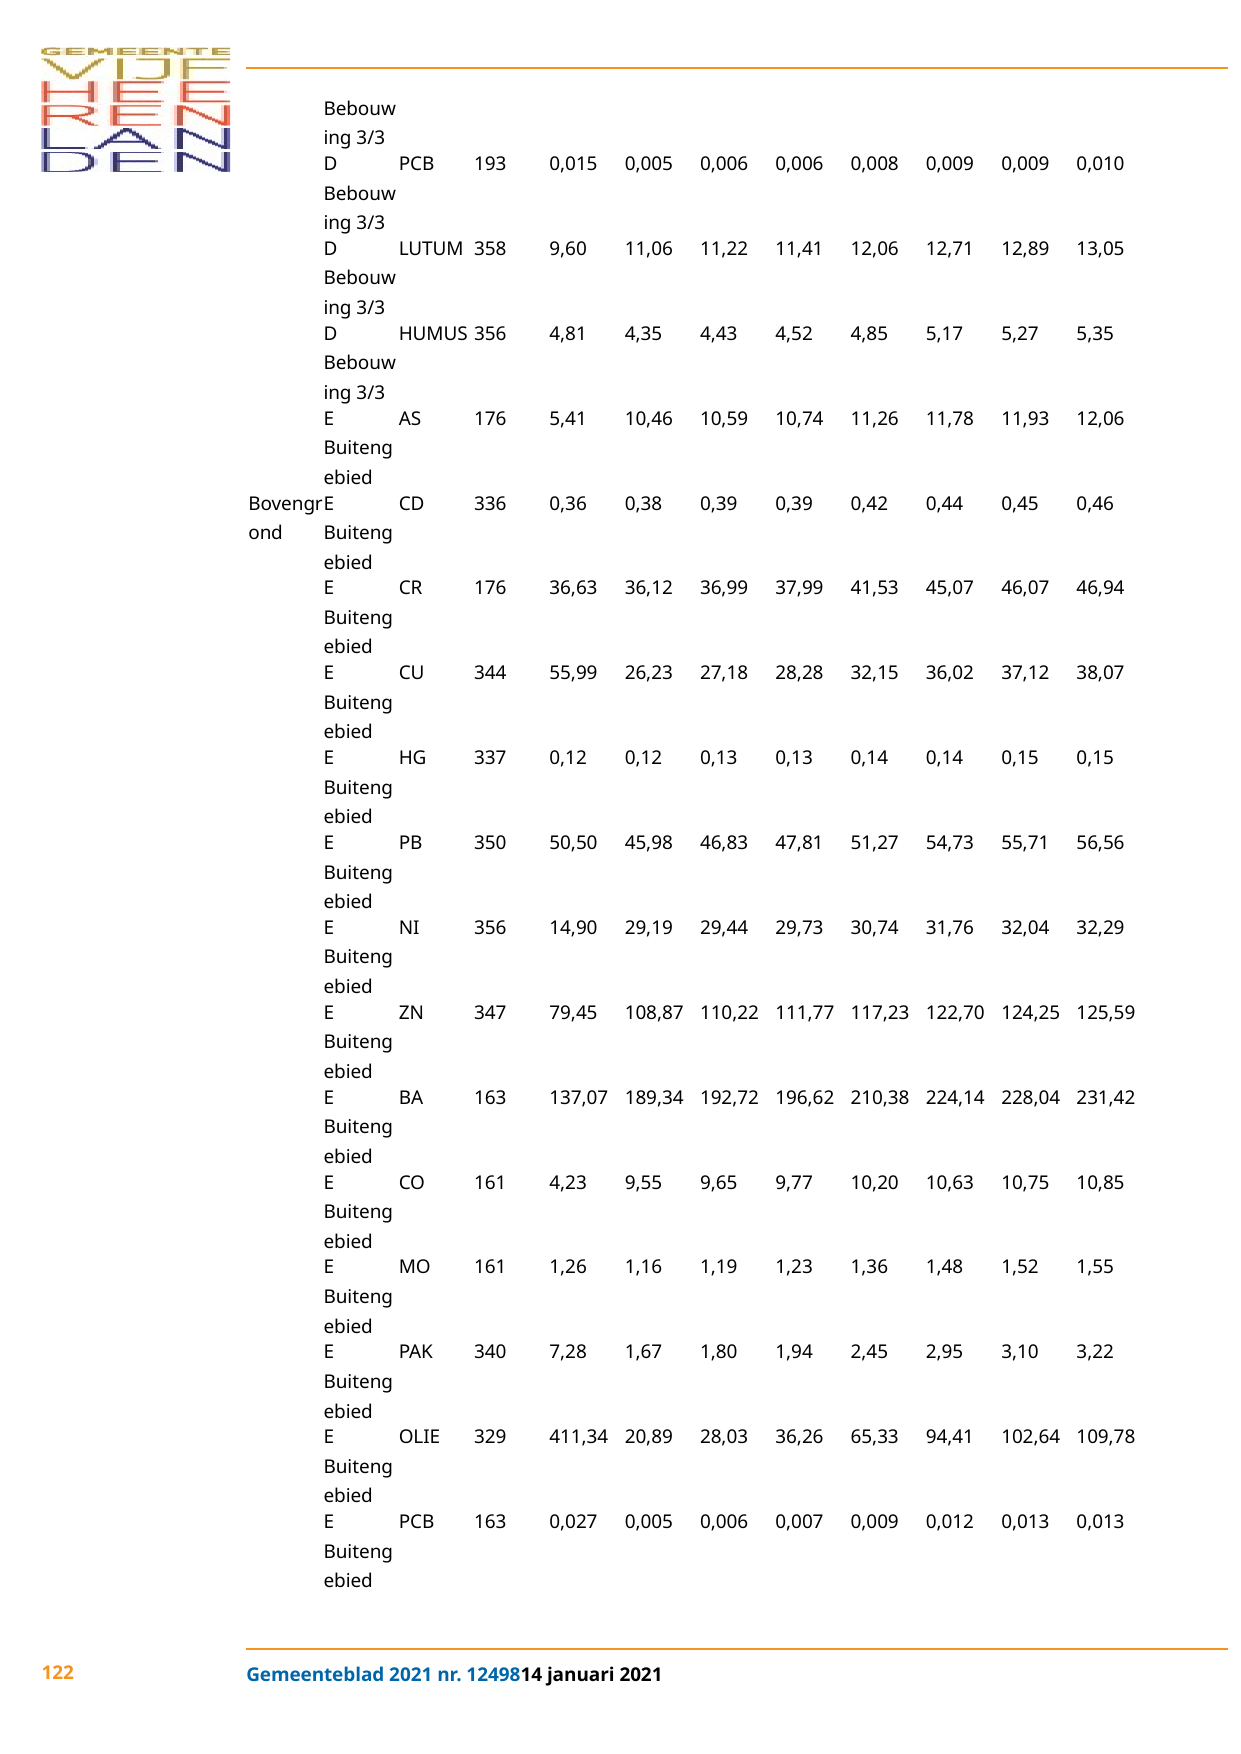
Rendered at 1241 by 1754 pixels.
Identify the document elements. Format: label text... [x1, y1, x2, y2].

table_cell 10,20 [850, 1169, 926, 1254]
table_cell 111,77 [775, 999, 850, 1084]
table_cell E Buitengebied [323, 575, 398, 659]
table_cell 347 [474, 999, 549, 1084]
table_cell 0,006 [700, 150, 775, 235]
table_cell CU [399, 660, 474, 744]
table_cell PCB [399, 150, 474, 235]
table_cell 37,99 [775, 575, 850, 659]
table_cell 55,99 [549, 660, 624, 744]
table_cell 11,93 [1001, 405, 1076, 490]
table_cell 5,27 [1001, 320, 1076, 405]
table_cell E Buitengebied [323, 660, 398, 744]
table_cell 11,78 [926, 405, 1001, 490]
table_cell 0,009 [850, 1509, 926, 1593]
table_cell 1,26 [549, 1254, 624, 1339]
table_cell 12,06 [1076, 405, 1152, 490]
table_cell 10,59 [700, 405, 775, 490]
table_cell 30,74 [850, 914, 926, 999]
table_cell 411,34 [549, 1424, 624, 1508]
table_cell 11,22 [700, 235, 775, 320]
table_cell 37,12 [1001, 660, 1076, 744]
table_cell 0,015 [549, 150, 624, 235]
table_cell 0,027 [549, 1509, 624, 1593]
table_cell 0,008 [850, 150, 926, 235]
table_cell HG [399, 744, 474, 829]
table_cell 0,012 [926, 1509, 1001, 1593]
table_cell 0,007 [775, 1509, 850, 1593]
table_cell 0,006 [775, 150, 850, 235]
table_cell 29,73 [775, 914, 850, 999]
table_cell 26,23 [625, 660, 700, 744]
table_cell 1,67 [625, 1339, 700, 1423]
table_cell PCB [399, 1509, 474, 1593]
table_cell 356 [474, 914, 549, 999]
table_cell CR [399, 575, 474, 659]
table_cell 3,10 [1001, 1339, 1076, 1423]
table_cell 210,38 [850, 1084, 926, 1169]
table_cell 0,005 [625, 150, 700, 235]
table_cell 36,63 [549, 575, 624, 659]
table_cell 1,55 [1076, 1254, 1152, 1339]
table_cell 0,12 [625, 744, 700, 829]
table_cell 0,45 [1001, 490, 1076, 574]
table_cell 336 [474, 490, 549, 574]
table_cell E Buitengebied [323, 1424, 398, 1508]
table_cell 46,83 [700, 829, 775, 914]
table_cell 10,85 [1076, 1169, 1152, 1254]
table_cell 228,04 [1001, 1084, 1076, 1169]
table_cell AS [399, 405, 474, 490]
table_cell 10,46 [625, 405, 700, 490]
table_cell E Buitengebied [323, 744, 398, 829]
table_cell [926, 95, 1001, 150]
table_cell 4,35 [625, 320, 700, 405]
table_cell 45,98 [625, 829, 700, 914]
table_cell 9,60 [549, 235, 624, 320]
table_cell 36,99 [700, 575, 775, 659]
table_cell 0,013 [1001, 1509, 1076, 1593]
table_cell 137,07 [549, 1084, 624, 1169]
table_cell 10,74 [775, 405, 850, 490]
table_cell 56,56 [1076, 829, 1152, 914]
table_cell 0,39 [775, 490, 850, 574]
table_cell 0,38 [625, 490, 700, 574]
table_cell [775, 95, 850, 150]
table_cell [850, 95, 926, 150]
table_cell Bebouwing 3/3 [323, 95, 398, 150]
table_cell 55,71 [1001, 829, 1076, 914]
table_cell E Buitengebied [323, 999, 398, 1084]
table_cell 79,45 [549, 999, 624, 1084]
table_cell 7,28 [549, 1339, 624, 1423]
table_cell 1,94 [775, 1339, 850, 1423]
table_cell 1,19 [700, 1254, 775, 1339]
table_cell 0,010 [1076, 150, 1152, 235]
table_cell 0,12 [549, 744, 624, 829]
table_cell 0,14 [850, 744, 926, 829]
table_cell E Buitengebied [323, 1509, 398, 1593]
table_cell 51,27 [850, 829, 926, 914]
table_cell Bovengrond [248, 490, 323, 1593]
table_cell 0,39 [700, 490, 775, 574]
table_cell 163 [474, 1509, 549, 1593]
table_cell D Bebouwing 3/3 [323, 150, 398, 235]
table_cell 46,07 [1001, 575, 1076, 659]
table_cell 0,009 [926, 150, 1001, 235]
table_cell 2,95 [926, 1339, 1001, 1423]
table_cell 3,22 [1076, 1339, 1152, 1423]
table_cell 356 [474, 320, 549, 405]
table_cell 0,14 [926, 744, 1001, 829]
table_cell 350 [474, 829, 549, 914]
table_cell 10,75 [1001, 1169, 1076, 1254]
table_cell 2,45 [850, 1339, 926, 1423]
table_cell 14,90 [549, 914, 624, 999]
table_cell 0,46 [1076, 490, 1152, 574]
table_cell 163 [474, 1084, 549, 1169]
table_cell 9,77 [775, 1169, 850, 1254]
table_cell 50,50 [549, 829, 624, 914]
table_cell 0,006 [700, 1509, 775, 1593]
table_cell 124,25 [1001, 999, 1076, 1084]
table_cell 11,06 [625, 235, 700, 320]
table_cell [399, 95, 474, 150]
table_cell 0,13 [775, 744, 850, 829]
table_cell 20,89 [625, 1424, 700, 1508]
table_cell 4,52 [775, 320, 850, 405]
table_cell 1,52 [1001, 1254, 1076, 1339]
table_cell 38,07 [1076, 660, 1152, 744]
table_cell 36,26 [775, 1424, 850, 1508]
table_cell E Buitengebied [323, 829, 398, 914]
table_cell 0,15 [1076, 744, 1152, 829]
table_cell 122,70 [926, 999, 1001, 1084]
table_cell 0,36 [549, 490, 624, 574]
table_cell D Bebouwing 3/3 [323, 320, 398, 405]
table_cell 32,15 [850, 660, 926, 744]
table_cell 193 [474, 150, 549, 235]
table_cell [248, 95, 323, 490]
table_cell 224,14 [926, 1084, 1001, 1169]
table_cell 12,71 [926, 235, 1001, 320]
table_cell 94,41 [926, 1424, 1001, 1508]
table_cell 329 [474, 1424, 549, 1508]
table_cell [625, 95, 700, 150]
table_cell 1,23 [775, 1254, 850, 1339]
table_cell 36,12 [625, 575, 700, 659]
table_cell 5,35 [1076, 320, 1152, 405]
table_cell 36,02 [926, 660, 1001, 744]
table_cell E Buitengebied [323, 914, 398, 999]
table_cell 0,15 [1001, 744, 1076, 829]
picture [41, 47, 231, 172]
table_cell E Buitengebied [323, 1339, 398, 1423]
table_cell 12,89 [1001, 235, 1076, 320]
table_cell 340 [474, 1339, 549, 1423]
table_cell 0,42 [850, 490, 926, 574]
table_cell 4,23 [549, 1169, 624, 1254]
table_cell 9,65 [700, 1169, 775, 1254]
table_cell 32,29 [1076, 914, 1152, 999]
table_cell E Buitengebied [323, 1254, 398, 1339]
table_cell [1001, 95, 1076, 150]
table_cell OLIE [399, 1424, 474, 1508]
table_cell E Buitengebied [323, 1084, 398, 1169]
table_cell 176 [474, 575, 549, 659]
table_cell 4,43 [700, 320, 775, 405]
table_cell 189,34 [625, 1084, 700, 1169]
table_cell 1,16 [625, 1254, 700, 1339]
table_cell 0,013 [1076, 1509, 1152, 1593]
table_cell 102,64 [1001, 1424, 1076, 1508]
table_cell 161 [474, 1254, 549, 1339]
table_cell 1,80 [700, 1339, 775, 1423]
table_cell 28,28 [775, 660, 850, 744]
table_cell [474, 95, 549, 150]
table_cell [1076, 95, 1152, 150]
table_cell 0,009 [1001, 150, 1076, 235]
table_cell 4,81 [549, 320, 624, 405]
table_cell 29,19 [625, 914, 700, 999]
table_cell HUMUS [399, 320, 474, 405]
table_cell BA [399, 1084, 474, 1169]
table_cell 31,76 [926, 914, 1001, 999]
table_cell 12,06 [850, 235, 926, 320]
table_cell 1,36 [850, 1254, 926, 1339]
table_cell 41,53 [850, 575, 926, 659]
table_cell E Buitengebied [323, 1169, 398, 1254]
table_cell 5,41 [549, 405, 624, 490]
table_cell 54,73 [926, 829, 1001, 914]
table_cell 337 [474, 744, 549, 829]
table_cell LUTUM [399, 235, 474, 320]
table_cell 231,42 [1076, 1084, 1152, 1169]
table_cell 176 [474, 405, 549, 490]
table_cell NI [399, 914, 474, 999]
table_cell 125,59 [1076, 999, 1152, 1084]
table_cell 29,44 [700, 914, 775, 999]
table_cell 11,41 [775, 235, 850, 320]
table_cell 110,22 [700, 999, 775, 1084]
table_cell 47,81 [775, 829, 850, 914]
table_cell 0,13 [700, 744, 775, 829]
table_cell [700, 95, 775, 150]
table_cell 46,94 [1076, 575, 1152, 659]
table_cell 28,03 [700, 1424, 775, 1508]
table_cell 344 [474, 660, 549, 744]
table_cell 10,63 [926, 1169, 1001, 1254]
table_cell E Buitengebied [323, 490, 398, 574]
table_cell 13,05 [1076, 235, 1152, 320]
table_cell 27,18 [700, 660, 775, 744]
table_cell CO [399, 1169, 474, 1254]
table_cell 9,55 [625, 1169, 700, 1254]
table_cell 1,48 [926, 1254, 1001, 1339]
table_cell PAK [399, 1339, 474, 1423]
table_cell 161 [474, 1169, 549, 1254]
table_cell 11,26 [850, 405, 926, 490]
table_cell PB [399, 829, 474, 914]
table_cell 117,23 [850, 999, 926, 1084]
table_cell E Buitengebied [323, 405, 398, 490]
table_cell 358 [474, 235, 549, 320]
table_cell 192,72 [700, 1084, 775, 1169]
table_cell 196,62 [775, 1084, 850, 1169]
table_cell 4,85 [850, 320, 926, 405]
table_cell ZN [399, 999, 474, 1084]
table_cell 0,44 [926, 490, 1001, 574]
table_cell 108,87 [625, 999, 700, 1084]
table_cell [549, 95, 624, 150]
table_cell 65,33 [850, 1424, 926, 1508]
table_cell 32,04 [1001, 914, 1076, 999]
table_cell CD [399, 490, 474, 574]
table_cell 45,07 [926, 575, 1001, 659]
table_cell 5,17 [926, 320, 1001, 405]
table_cell 109,78 [1076, 1424, 1152, 1508]
table_cell 0,005 [625, 1509, 700, 1593]
table_cell MO [399, 1254, 474, 1339]
table_cell D Bebouwing 3/3 [323, 235, 398, 320]
